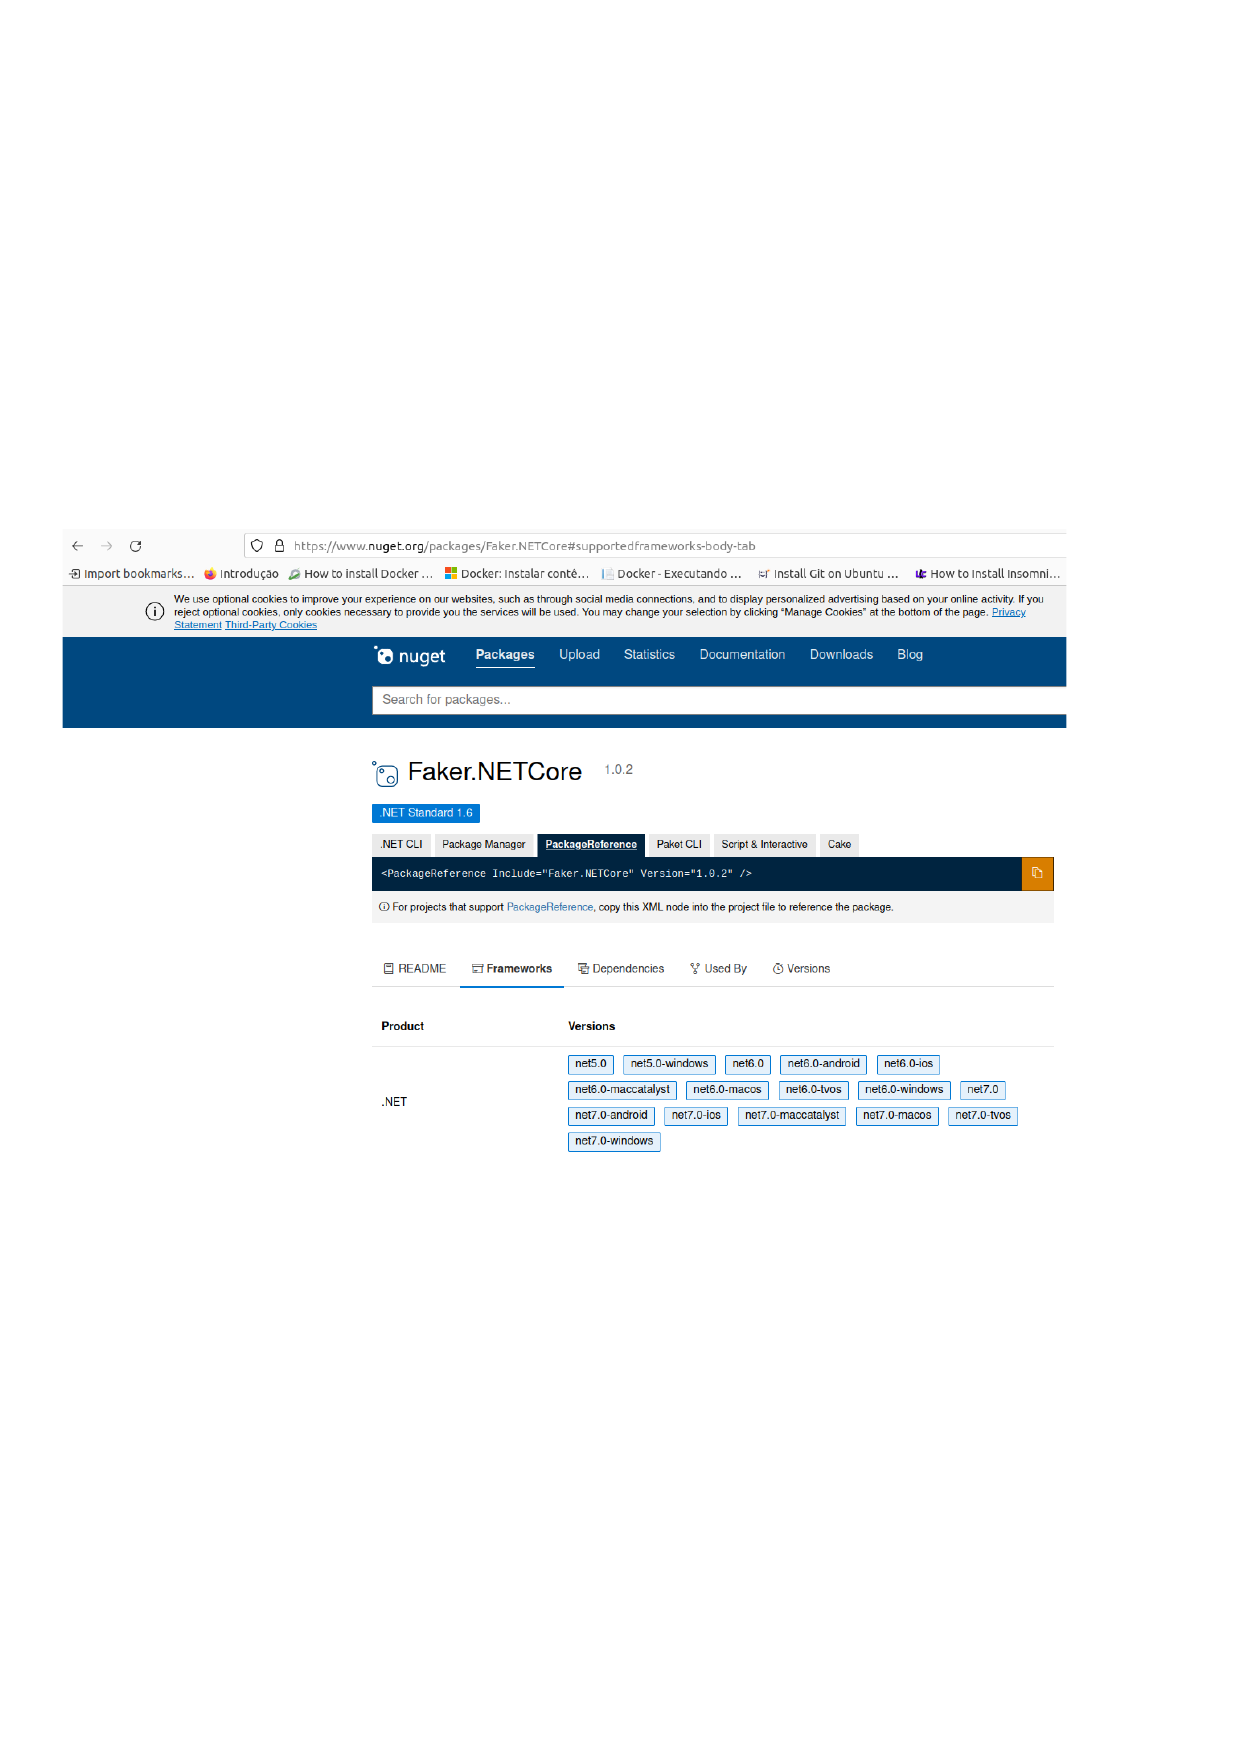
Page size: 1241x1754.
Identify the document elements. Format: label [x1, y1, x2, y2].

picture [62, 529, 1067, 1157]
